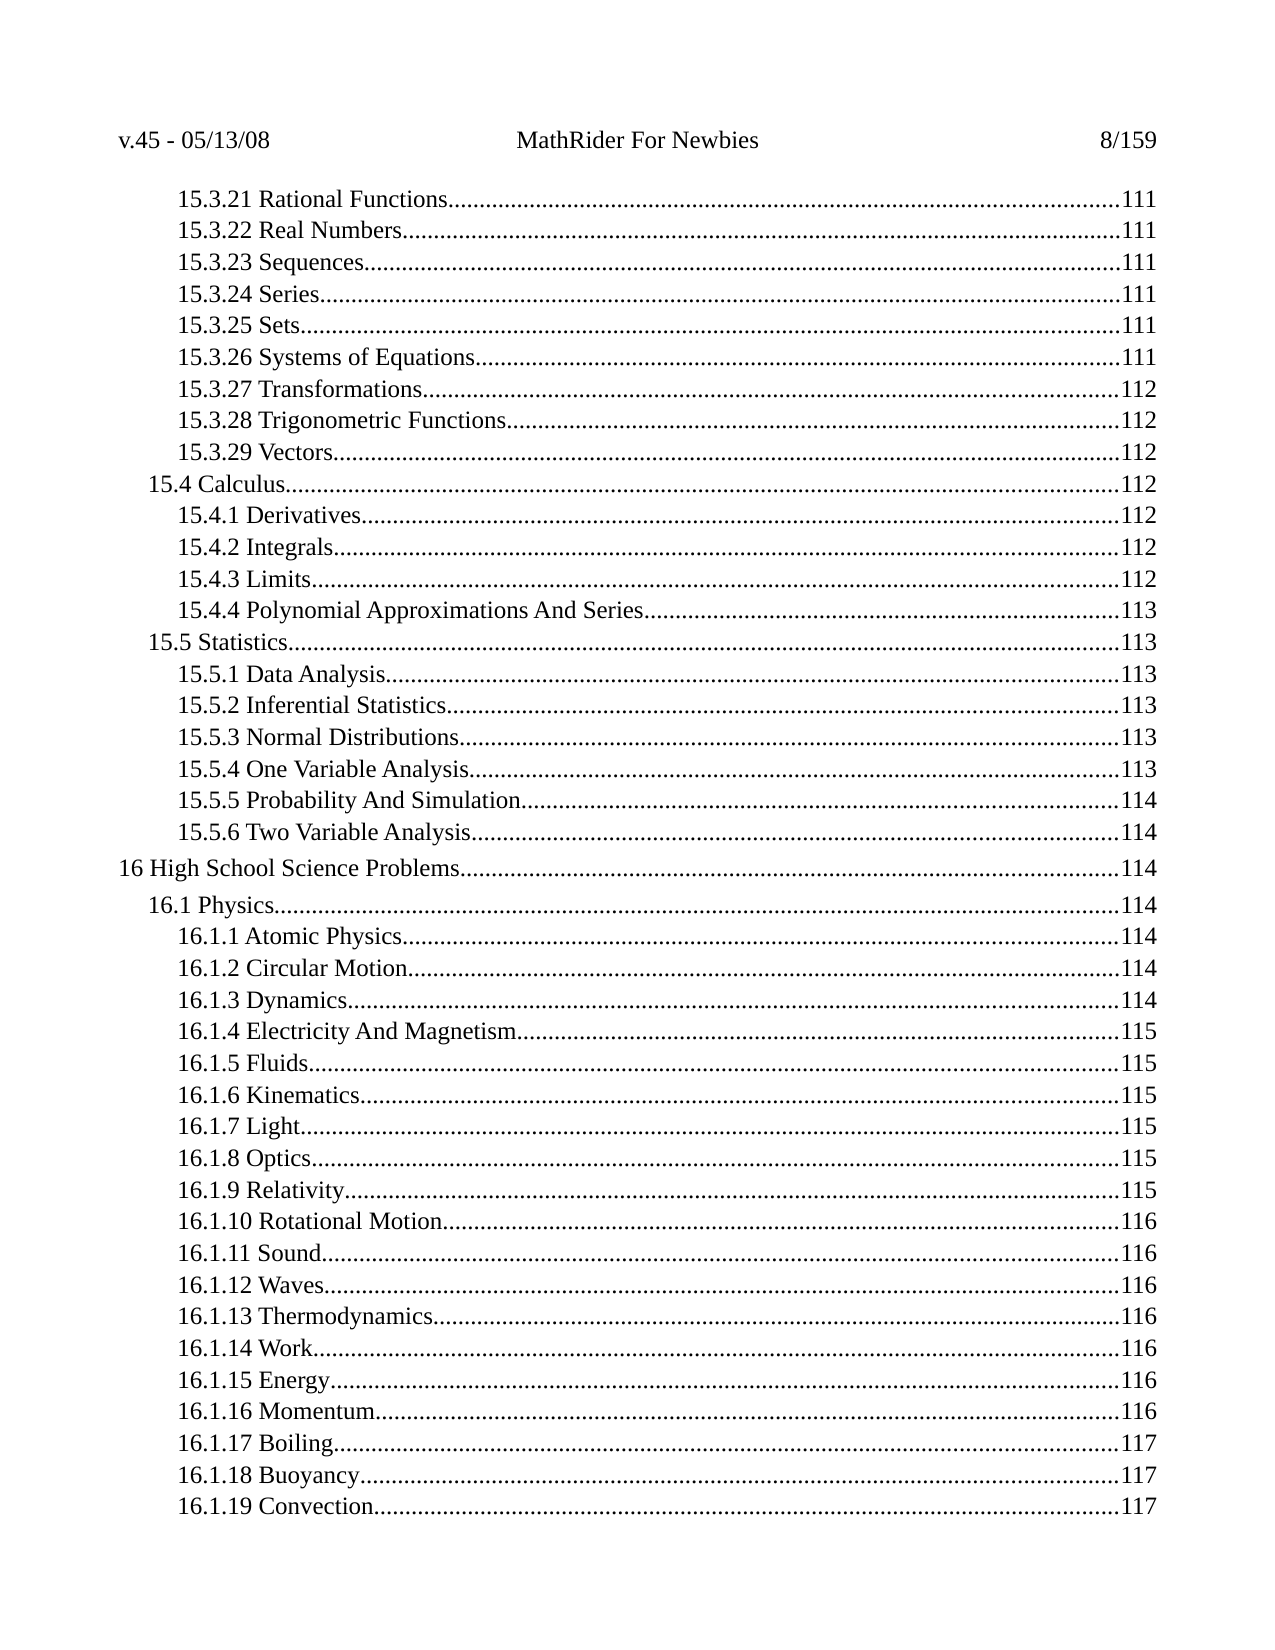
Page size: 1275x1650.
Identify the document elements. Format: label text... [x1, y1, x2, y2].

text 16.1.15 Energy 116 [177, 1365, 1157, 1393]
text 15.4.1 Derivatives 112 [177, 501, 1157, 529]
text 16.1.4 Electricity And Magnetism 115 [177, 1016, 1157, 1045]
text 15.3.27 Transformations 112 [177, 374, 1157, 403]
text 16.1.10 Rotational Motion 116 [177, 1206, 1157, 1235]
text 16.1.17 Boiling 117 [177, 1428, 1157, 1457]
text 15.3.23 Sequences 111 [177, 247, 1157, 276]
text 16.1.8 Optics 115 [177, 1143, 1157, 1172]
text 15.5.4 One Variable Analysis 113 [177, 754, 1157, 783]
text 15.5.2 Inferential Statistics 113 [177, 691, 1157, 719]
text 15.4.3 Limits 112 [177, 564, 1157, 593]
text 16.1.5 Fluids 115 [177, 1048, 1157, 1077]
text 16.1.12 Waves 116 [177, 1270, 1157, 1298]
text 16.1.19 Convection 117 [177, 1491, 1157, 1520]
text 16.1.18 Buoyancy 117 [177, 1460, 1157, 1488]
text 15.3.24 Series 111 [177, 279, 1157, 308]
text 16.1.14 Work 116 [177, 1333, 1157, 1362]
text 16.1.3 Dynamics 114 [177, 985, 1157, 1013]
text 16.1.13 Thermodynamics 116 [177, 1301, 1157, 1330]
text 15.3.22 Real Numbers 111 [177, 216, 1157, 244]
text 15.5.6 Two Variable Analysis 114 [177, 817, 1157, 846]
text 16.1.16 Momentum 116 [177, 1396, 1157, 1425]
text 16.1.11 Sound 116 [177, 1238, 1157, 1267]
text 15.3.21 Rational Functions 111 [177, 184, 1157, 213]
text 15.4 Calculus 112 [148, 469, 1157, 498]
text 15.4.2 Integrals 112 [177, 532, 1157, 561]
text 15.5.1 Data Analysis 113 [177, 659, 1157, 688]
text 15.3.28 Trigonometric Functions 112 [177, 406, 1157, 434]
text 15.4.4 Polynomial Approximations And Series 113 [177, 596, 1157, 624]
text 15.3.25 Sets 111 [177, 311, 1157, 339]
text 16.1.2 Circular Motion 114 [177, 953, 1157, 982]
text 16.1 Physics 114 [148, 890, 1157, 918]
text 16.1.9 Relativity 115 [177, 1175, 1157, 1203]
text 15.5 Statistics 113 [148, 627, 1157, 656]
text 15.3.29 Vectors 112 [177, 437, 1157, 466]
text 16.1.6 Kinematics 115 [177, 1080, 1157, 1108]
text 15.3.26 Systems of Equations 111 [177, 342, 1157, 371]
text 15.5.5 Probability And Simulation 114 [177, 786, 1157, 814]
text 15.5.3 Normal Distributions 113 [177, 722, 1157, 751]
text 16.1.1 Atomic Physics 114 [177, 921, 1157, 950]
text 16.1.7 Light 115 [177, 1111, 1157, 1140]
text 16 High School Science Problems 114 [118, 853, 1157, 882]
